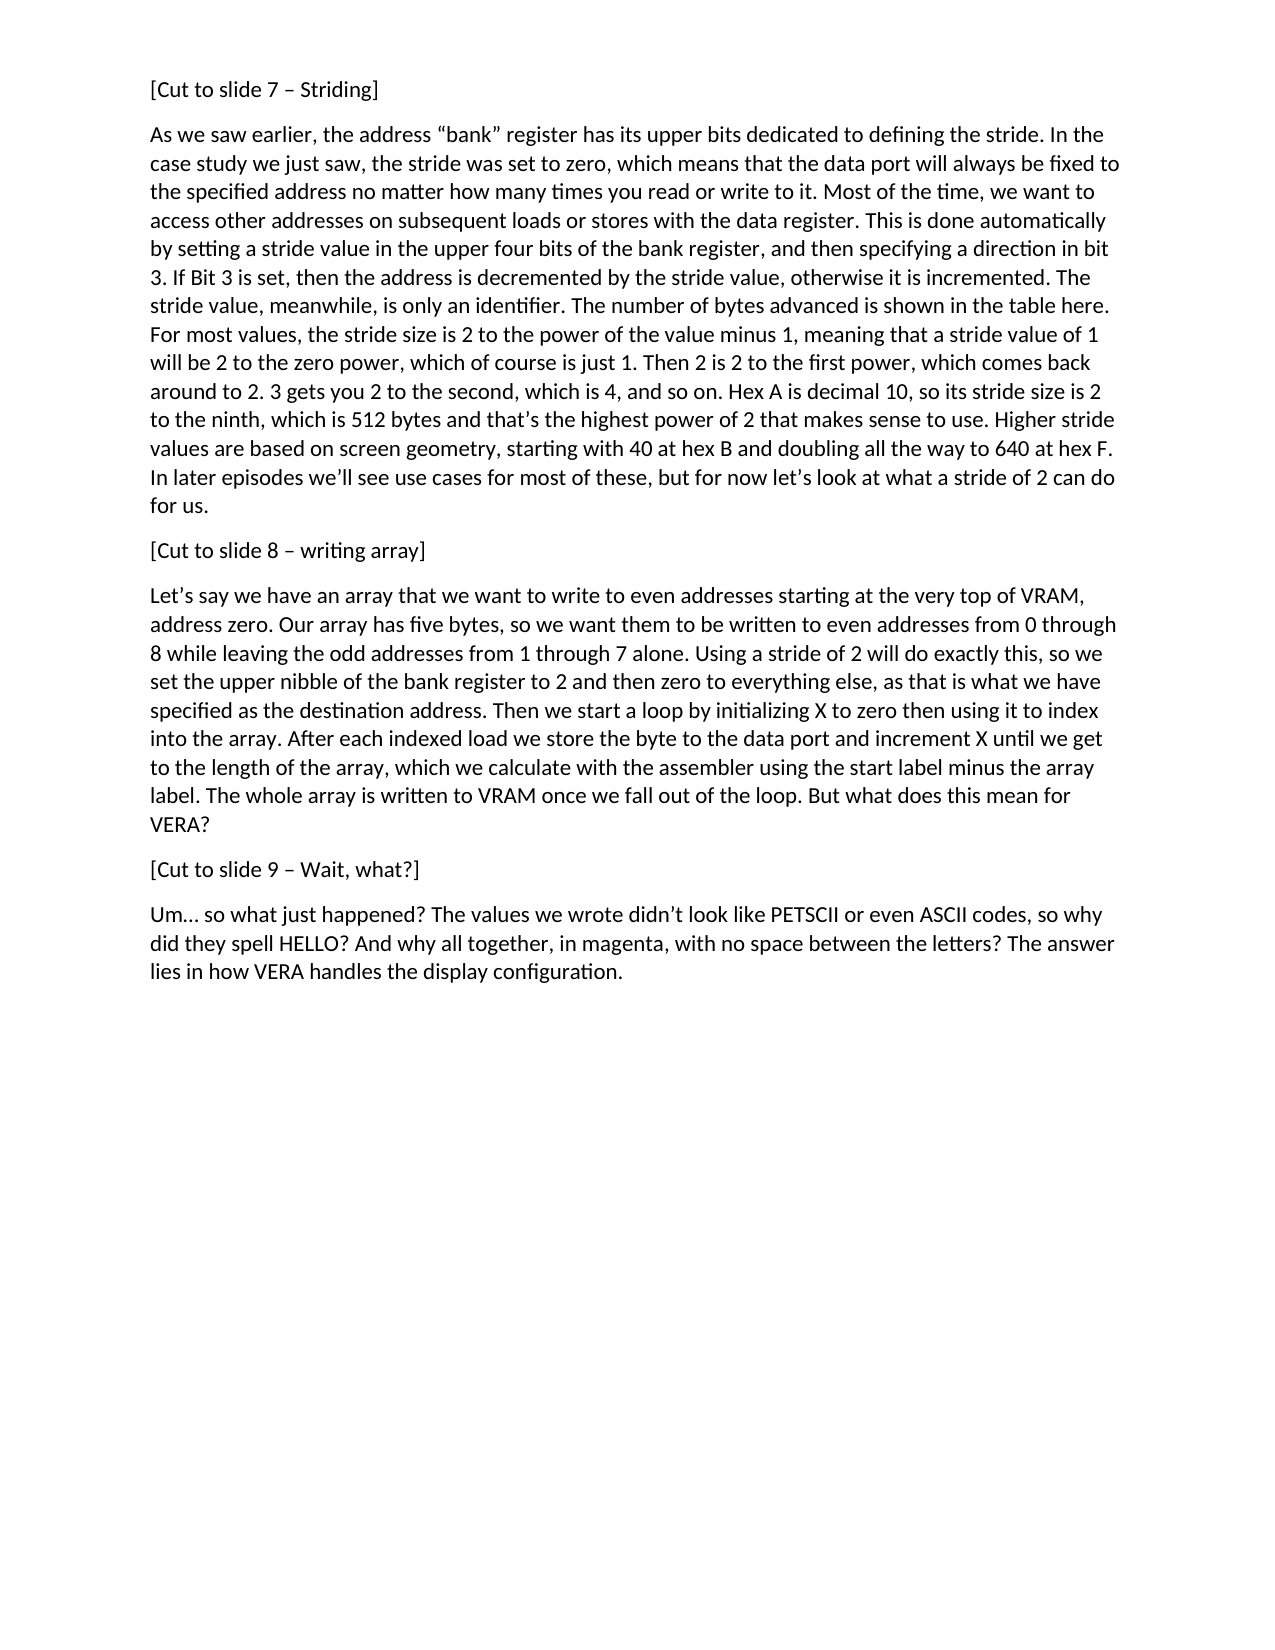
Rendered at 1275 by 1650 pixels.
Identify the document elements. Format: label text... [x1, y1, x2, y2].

text [Cut to slide 8 – writing array] [150, 536, 1125, 564]
text Let’s say we have an array that we want to write to even addresses starting at the very top of VRAM, address zero. Our array has five bytes, so we want them to be written to even addresses from 0 through 8 while leaving the odd addresses from 1 through 7 alone. Using a stride of 2 will do exactly this, so we set the upper nibble of the bank register to 2 and then zero to everything else, as that is what we have specified as the destination address. Then we start a loop by initializing X to zero then using it to index into the array. After each indexed load we store the byte to the data port and increment X until we get to the length of the array, which we calculate with the assembler using the start label minus the array label. The whole array is written to VRAM once we fall out of the loop. But what does this mean for VERA? [150, 582, 1125, 838]
text [Cut to slide 7 – Striding] [150, 75, 1125, 103]
text Um… so what just happened? The values we wrote didn’t look like PETSCII or even ASCII codes, so why did they spell HELLO? And why all together, in magenta, with no space between the letters? The answer lies in how VERA handles the display configuration. [150, 900, 1125, 986]
text As we saw earlier, the address “bank” register has its upper bits dedicated to defining the stride. In the case study we just saw, the stride was set to zero, which means that the data port will always be fixed to the specified address no matter how many times you read or write to it. Most of the time, we want to access other addresses on subsequent loads or stores with the data register. This is done automatically by setting a stride value in the upper four bits of the bank register, and then specifying a direction in bit 3. If Bit 3 is set, then the address is decremented by the stride value, otherwise it is incremented. The stride value, meanwhile, is only an identifier. The number of bytes advanced is shown in the table here. For most values, the stride size is 2 to the power of the value minus 1, meaning that a stride value of 1 will be 2 to the zero power, which of course is just 1. Then 2 is 2 to the first power, which comes back around to 2. 3 gets you 2 to the second, which is 4, and so on. Hex A is decimal 10, so its stride size is 2 to the ninth, which is 512 bytes and that’s the highest power of 2 that makes sense to use. Higher stride values are based on screen geometry, starting with 40 at hex B and doubling all the way to 640 at hex F. In later episodes we’ll see use cases for most of these, but for now let’s look at what a stride of 2 can do for us. [150, 120, 1125, 519]
text [Cut to slide 9 – Wait, what?] [150, 855, 1125, 883]
